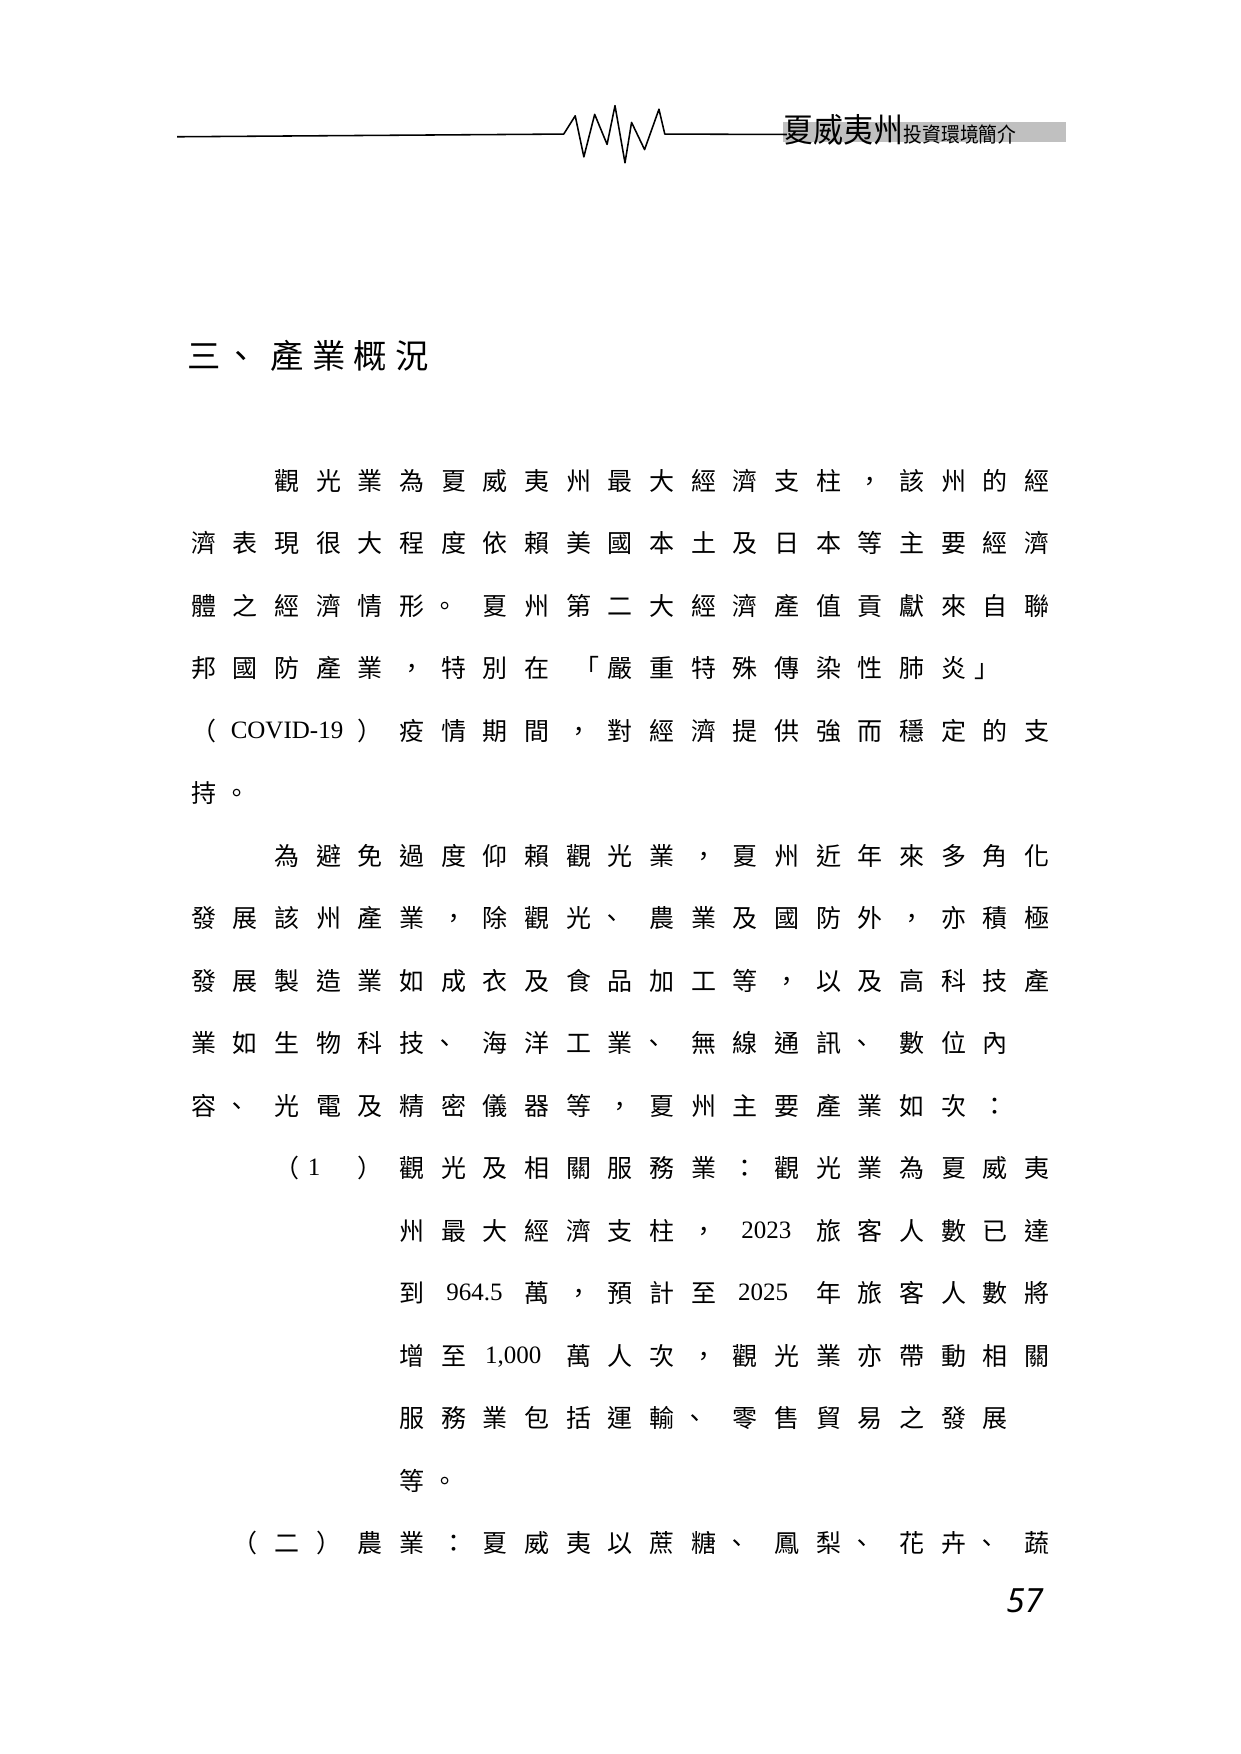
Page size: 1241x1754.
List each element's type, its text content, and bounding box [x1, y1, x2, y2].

text 觀光業為夏威夷州最大經濟支柱，該州的經濟表現很大程度依賴美國本土及日本等主要經濟體之經濟情形。夏州第二大經濟產值貢獻來自聯邦國防產業，特別在「嚴重特殊傳染性肺炎」（COVID-19）疫情期間，對經濟提供強而穩定的支持。 [183, 438, 1058, 813]
text 三、產業概況 [183, 313, 1058, 375]
text （二）農業：夏威夷以蔗糖、鳳梨、花卉、蔬 [207, 1500, 1058, 1563]
text 為避免過度仰賴觀光業，夏州近年來多角化發展該州產業，除觀光、農業及國防外，亦積極發展製造業如成衣及食品加工等，以及高科技產業如生物科技、海洋工業、無線通訊、數位內容、光電及精密儀器等，夏州主要產業如次： [183, 813, 1058, 1125]
list 觀光及相關服務業：觀光業為夏威夷州最大經濟支柱，2023旅客人數已達到964.5萬，預計至2025 年旅客人數將增至1,000 萬人次，觀光業亦帶動相關服務業包括運輸、零售貿易之發展等。 [232, 1125, 1058, 1500]
